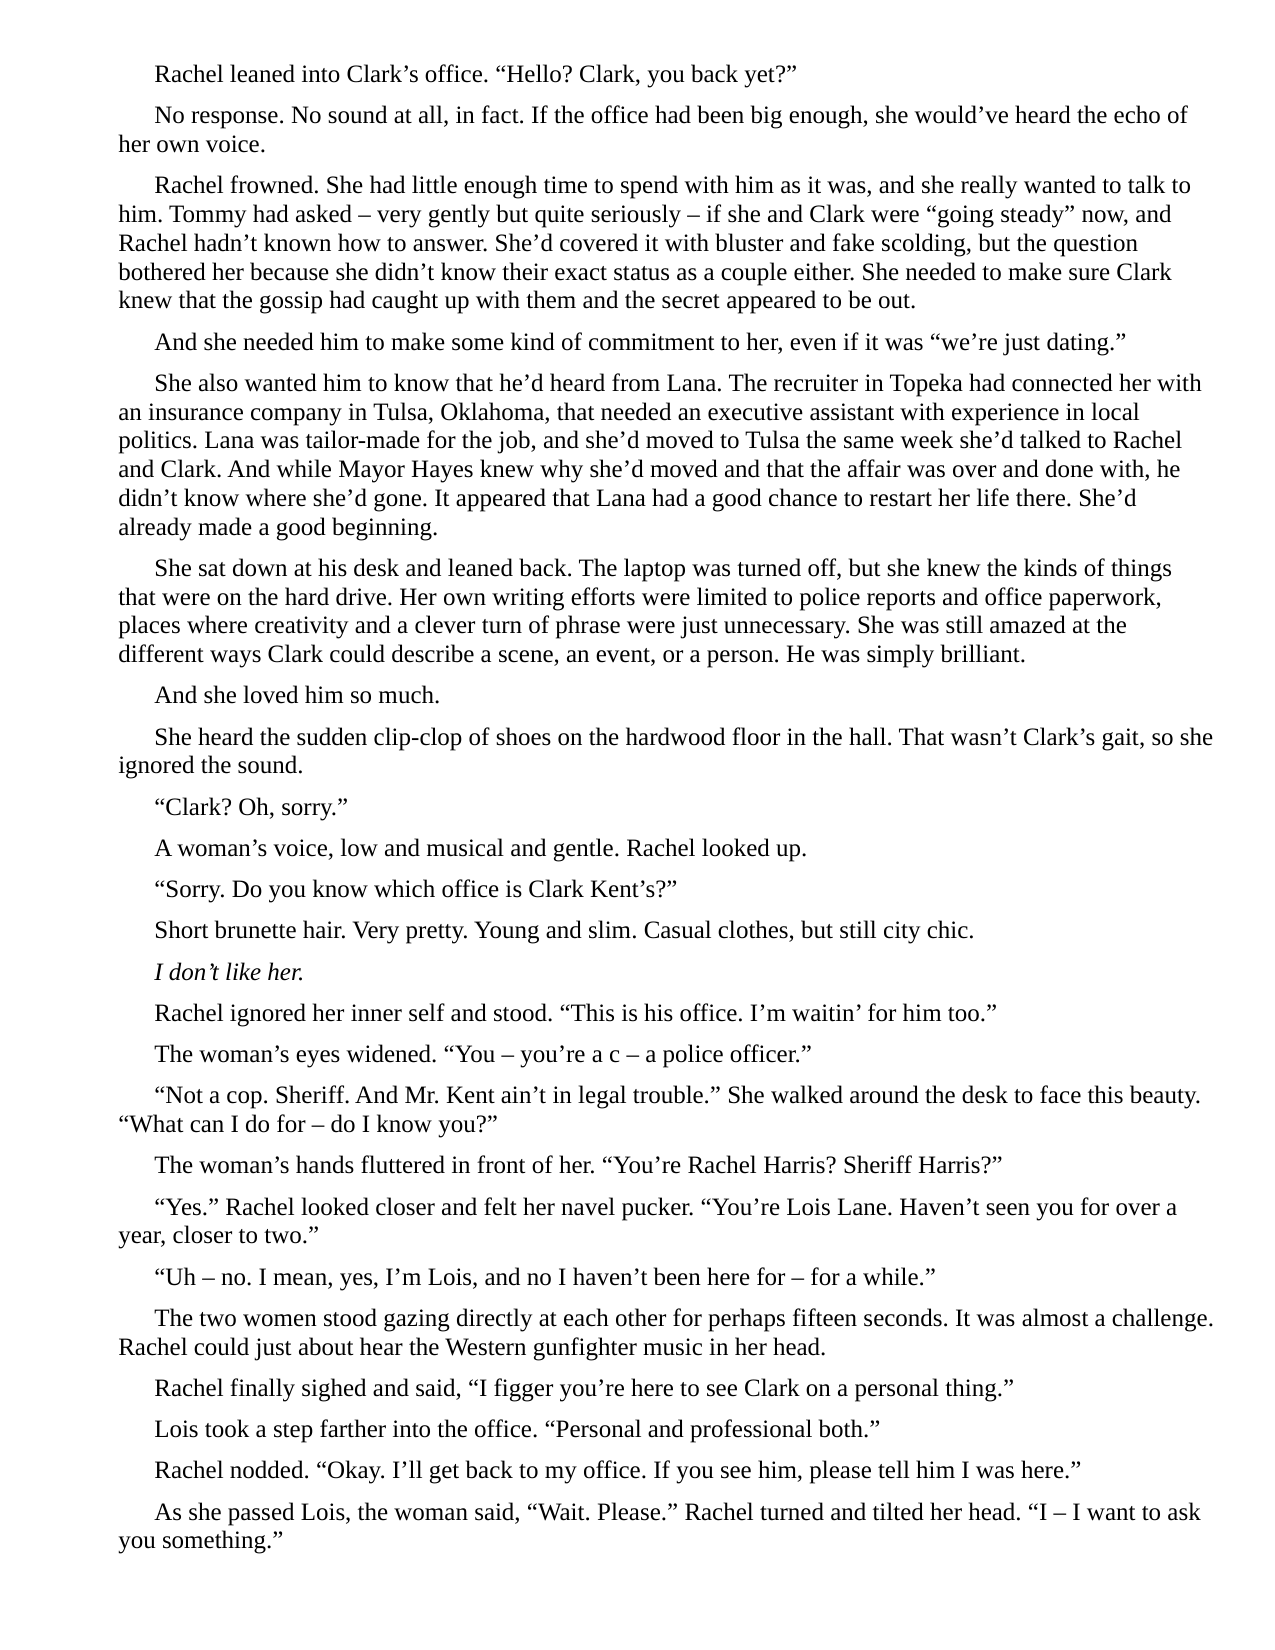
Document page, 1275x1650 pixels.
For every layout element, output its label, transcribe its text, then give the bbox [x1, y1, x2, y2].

text “Sorry. Do you know which office is Clark Kent’s?” [118, 874, 1216, 903]
text Rachel ignored her inner self and stood. “This is his office. I’m waitin’ for him too.” [118, 998, 1216, 1027]
text “Yes.” Rachel looked closer and felt her navel pucker. “You’re Lois Lane. Haven’t seen you for over a year, closer to two.” [118, 1192, 1216, 1249]
text She also wanted him to know that he’d heard from Lana. The recruiter in Topeka had connected her with an insurance company in Tulsa, Oklahoma, that needed an executive assistant with experience in local politics. Lana was tailor-made for the job, and she’d moved to Tulsa the same week she’d talked to Rachel and Clark. And while Mayor Hayes knew why she’d moved and that the affair was over and done with, he didn’t know where she’d gone. It appeared that Lana had a good chance to restart her life there. She’d already made a good beginning. [118, 368, 1216, 540]
text The woman’s hands fluttered in front of her. “You’re Rachel Harris? Sheriff Harris?” [118, 1150, 1216, 1179]
text Rachel nodded. “Okay. I’ll get back to my office. If you see him, please tell him I was here.” [118, 1455, 1216, 1484]
text “Uh – no. I mean, yes, I’m Lois, and no I haven’t been here for – for a while.” [118, 1262, 1216, 1290]
text “Not a cop. Sheriff. And Mr. Kent ain’t in legal trouble.” She walked around the desk to face this beauty. “What can I do for – do I know you?” [118, 1080, 1216, 1138]
text And she needed him to make some kind of commitment to her, even if it was “we’re just dating.” [118, 327, 1216, 355]
text The woman’s eyes widened. “You – you’re a c – a police officer.” [118, 1039, 1216, 1068]
text Lois took a step farther into the office. “Personal and professional both.” [118, 1414, 1216, 1443]
text Rachel leaned into Clark’s office. “Hello? Clark, you back yet?” [118, 59, 1216, 88]
text She sat down at his desk and leaned back. The laptop was turned off, but she knew the kinds of things that were on the hard drive. Her own writing efforts were limited to police reports and office paperwork, places where creativity and a clever turn of phrase were just unnecessary. She was still amazed at the different ways Clark could describe a scene, an event, or a person. He was simply brilliant. [118, 553, 1216, 668]
text “Clark? Oh, sorry.” [118, 792, 1216, 820]
text She heard the sudden clip-clop of shoes on the hardwood floor in the hall. That wasn’t Clark’s gait, so she ignored the sound. [118, 722, 1216, 779]
text A woman’s voice, low and musical and gentle. Rachel looked up. [118, 833, 1216, 862]
text And she loved him so much. [118, 680, 1216, 709]
text The two women stood gazing directly at each other for perhaps fifteen seconds. It was almost a challenge. Rachel could just about hear the Western gunfighter music in her head. [118, 1303, 1216, 1360]
text I don’t like her. [118, 957, 1216, 985]
text Short brunette hair. Very pretty. Young and slim. Casual clothes, but still city chic. [118, 915, 1216, 944]
text Rachel finally sighed and said, “I figger you’re here to see Clark on a personal thing.” [118, 1373, 1216, 1402]
text Rachel frowned. She had little enough time to spend with him as it was, and she really wanted to talk to him. Tommy had asked – very gently but quite seriously – if she and Clark were “going steady” now, and Rachel hadn’t known how to answer. She’d covered it with bluster and fake scolding, but the question bothered her because she didn’t know their exact status as a couple either. She needed to make sure Clark knew that the gossip had caught up with them and the secret appeared to be out. [118, 170, 1216, 314]
text No response. No sound at all, in fact. If the office had been big enough, she would’ve heard the echo of her own voice. [118, 100, 1216, 158]
text As she passed Lois, the woman said, “Wait. Please.” Rachel turned and tilted her head. “I – I want to ask you something.” [118, 1497, 1216, 1554]
